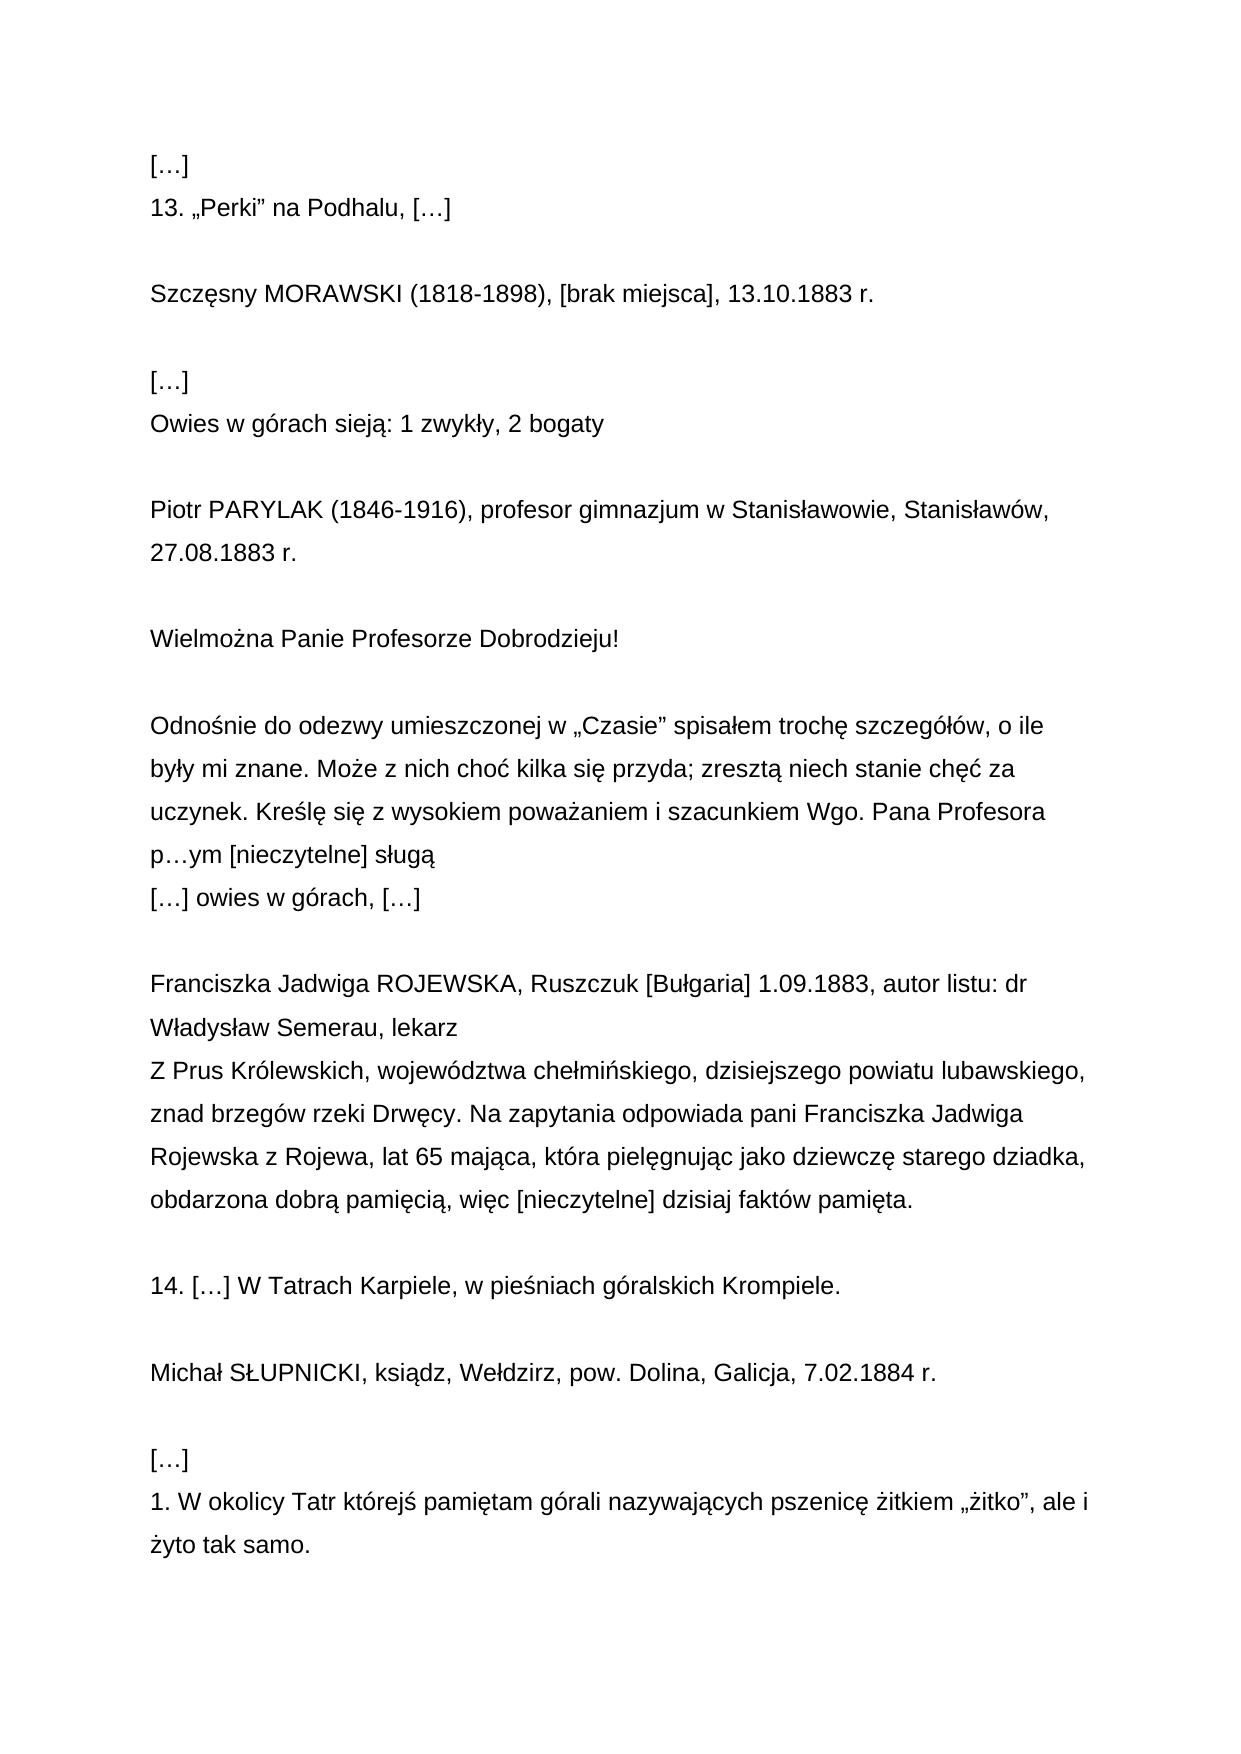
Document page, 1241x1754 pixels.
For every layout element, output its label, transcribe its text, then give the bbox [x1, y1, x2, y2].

text Szczęsny MORAWSKI (1818-1898), [brak miejsca], 13.10.1883 r. [150, 279, 1090, 308]
text 1. W okolicy Tatr którejś pamiętam górali nazywających pszenicę żitkiem „żitko”, ale i żyto tak samo. [150, 1487, 1090, 1559]
text Odnośnie do odezwy umieszczonej w „Czasie” spisałem trochę szczegółów, o ile były mi znane. Może z nich choć kilka się przyda; zresztą niech stanie chęć za uczynek. Kreślę się z wysokiem poważaniem i szacunkiem Wgo. Pana Profesora p…ym [nieczytelne] sługą [150, 711, 1090, 869]
text Wielmożna Panie Profesorze Dobrodzieju! [150, 624, 1090, 653]
text Piotr PARYLAK (1846-1916), profesor gimnazjum w Stanisławowie, Stanisławów, 27.08.1883 r. [150, 495, 1090, 567]
text Michał SŁUPNICKI, ksiądz, Wełdzirz, pow. Dolina, Galicja, 7.02.1884 r. [150, 1357, 1090, 1386]
text […] [150, 1444, 1090, 1472]
text 13. „Perki” na Podhalu, […] [150, 193, 1090, 222]
text 14. […] W Tatrach Karpiele, w pieśniach góralskich Krompiele. [150, 1271, 1090, 1300]
text Franciszka Jadwiga ROJEWSKA, Ruszczuk [Bułgaria] 1.09.1883, autor listu: dr Władysław Semerau, lekarz [150, 969, 1090, 1041]
text Owies w górach sieją: 1 zwykły, 2 bogaty [150, 409, 1090, 437]
text Z Prus Królewskich, województwa chełmińskiego, dzisiejszego powiatu lubawskiego, znad brzegów rzeki Drwęcy. Na zapytania odpowiada pani Franciszka Jadwiga Rojewska z Rojewa, lat 65 mająca, która pielęgnując jako dziewczę starego dziadka, obdarzona dobrą pamięcią, więc [nieczytelne] dzisiaj faktów pamięta. [150, 1056, 1090, 1214]
text […] owies w górach, […] [150, 883, 1090, 912]
text […] [150, 366, 1090, 394]
text […] [150, 150, 1090, 179]
